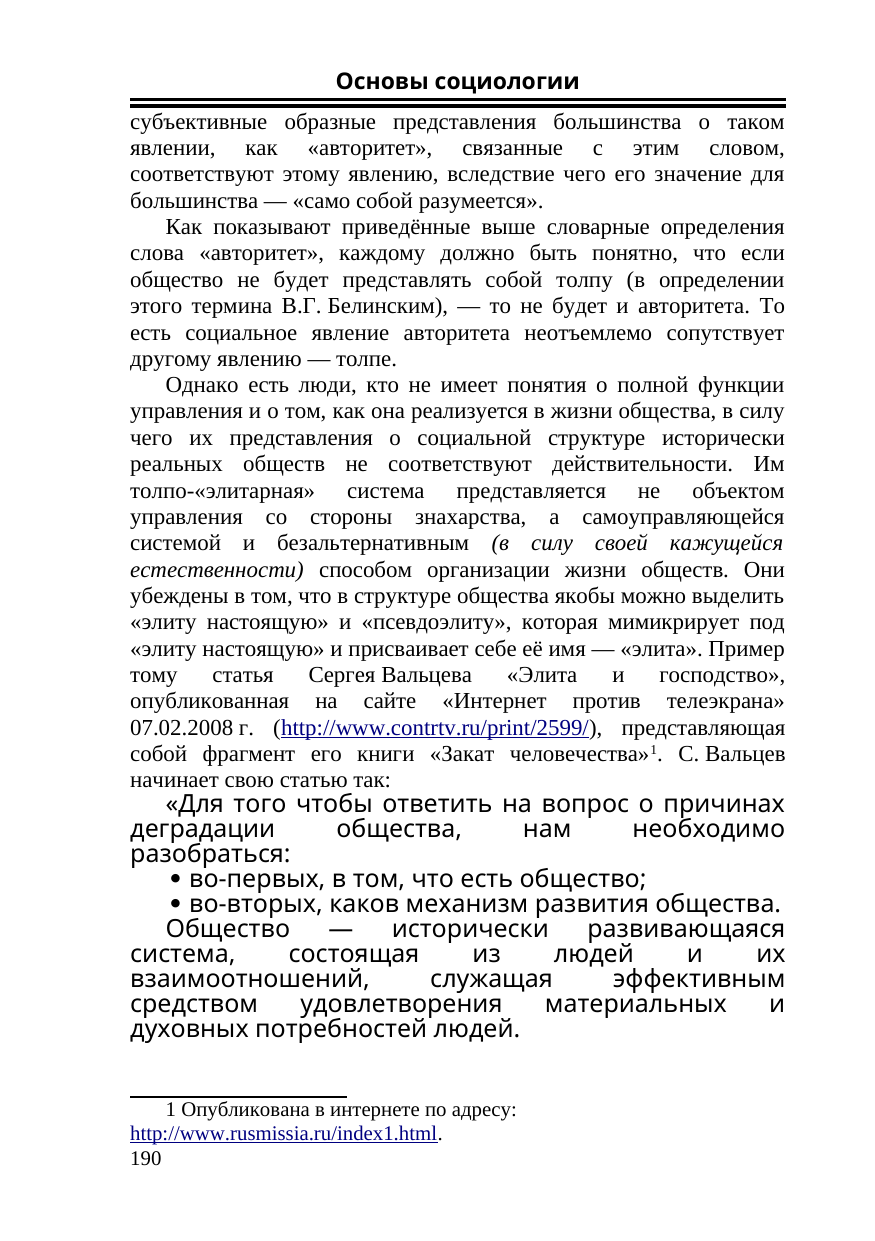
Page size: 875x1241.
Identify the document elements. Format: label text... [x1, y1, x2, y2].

text Как показывают приведённые выше словарные определения слова «авторитет», каждому должно быть понятно, что если общество не будет представлять собой толпу (в определении этого термина В.Г. Белинским), — то не будет и авторитета. То есть социальное явление авторитета неотъемлемо сопутствует другому явлению — толпе. [130, 213, 786, 371]
text Опубликована в интернете по адресу: http://www.rusmissia.ru/index1.html. [130, 1097, 786, 1145]
list во-вторых, каков механизм развития общества. [171, 893, 786, 918]
text Общество — исторически развивающаяся система, состоящая из людей и их взаимоотношений, служащая эффективным средством удовлетворения материальных и духовных потребностей людей. [130, 918, 786, 1043]
text «Для того чтобы ответить на вопрос о причинах деградации общества, нам необходимо разобраться: [130, 793, 786, 868]
list во-первых, в том, что есть общество; [171, 868, 786, 893]
text субъективные образные представления большинства о таком явлении, как «авторитет», связанные с этим словом, соответствуют этому явлению, вследствие чего его значение для большинства — «само собой разумеется». [130, 108, 786, 213]
text Однако есть люди, кто не имеет понятия о полной функции управления и о том, как она реализуется в жизни общества, в силу чего их представления о социальной структуре исторически реальных обществ не соответствуют действительности. Им толпо-«элитарная» система представляется не объектом управления со стороны знахарства, а самоуправляющейся системой и безальтернативным (в силу своей кажущейся естественности) способом организации жизни обществ. Они убеждены в том, что в структуре общества якобы можно выделить «элиту настоящую» и «псевдоэлиту», которая мимикрирует под «элиту настоящую» и присваивает себе её имя — «элита». Пример тому статья Сергея Вальцева «Элита и господство», опубликованная на сайте «Интернет против телеэкрана» 07.02.2008 г. (http://www.contrtv.ru/print/2599/), представляющая собой фрагмент его книги «Закат человечества». С. Вальцев начинает свою статью так: [130, 371, 786, 793]
